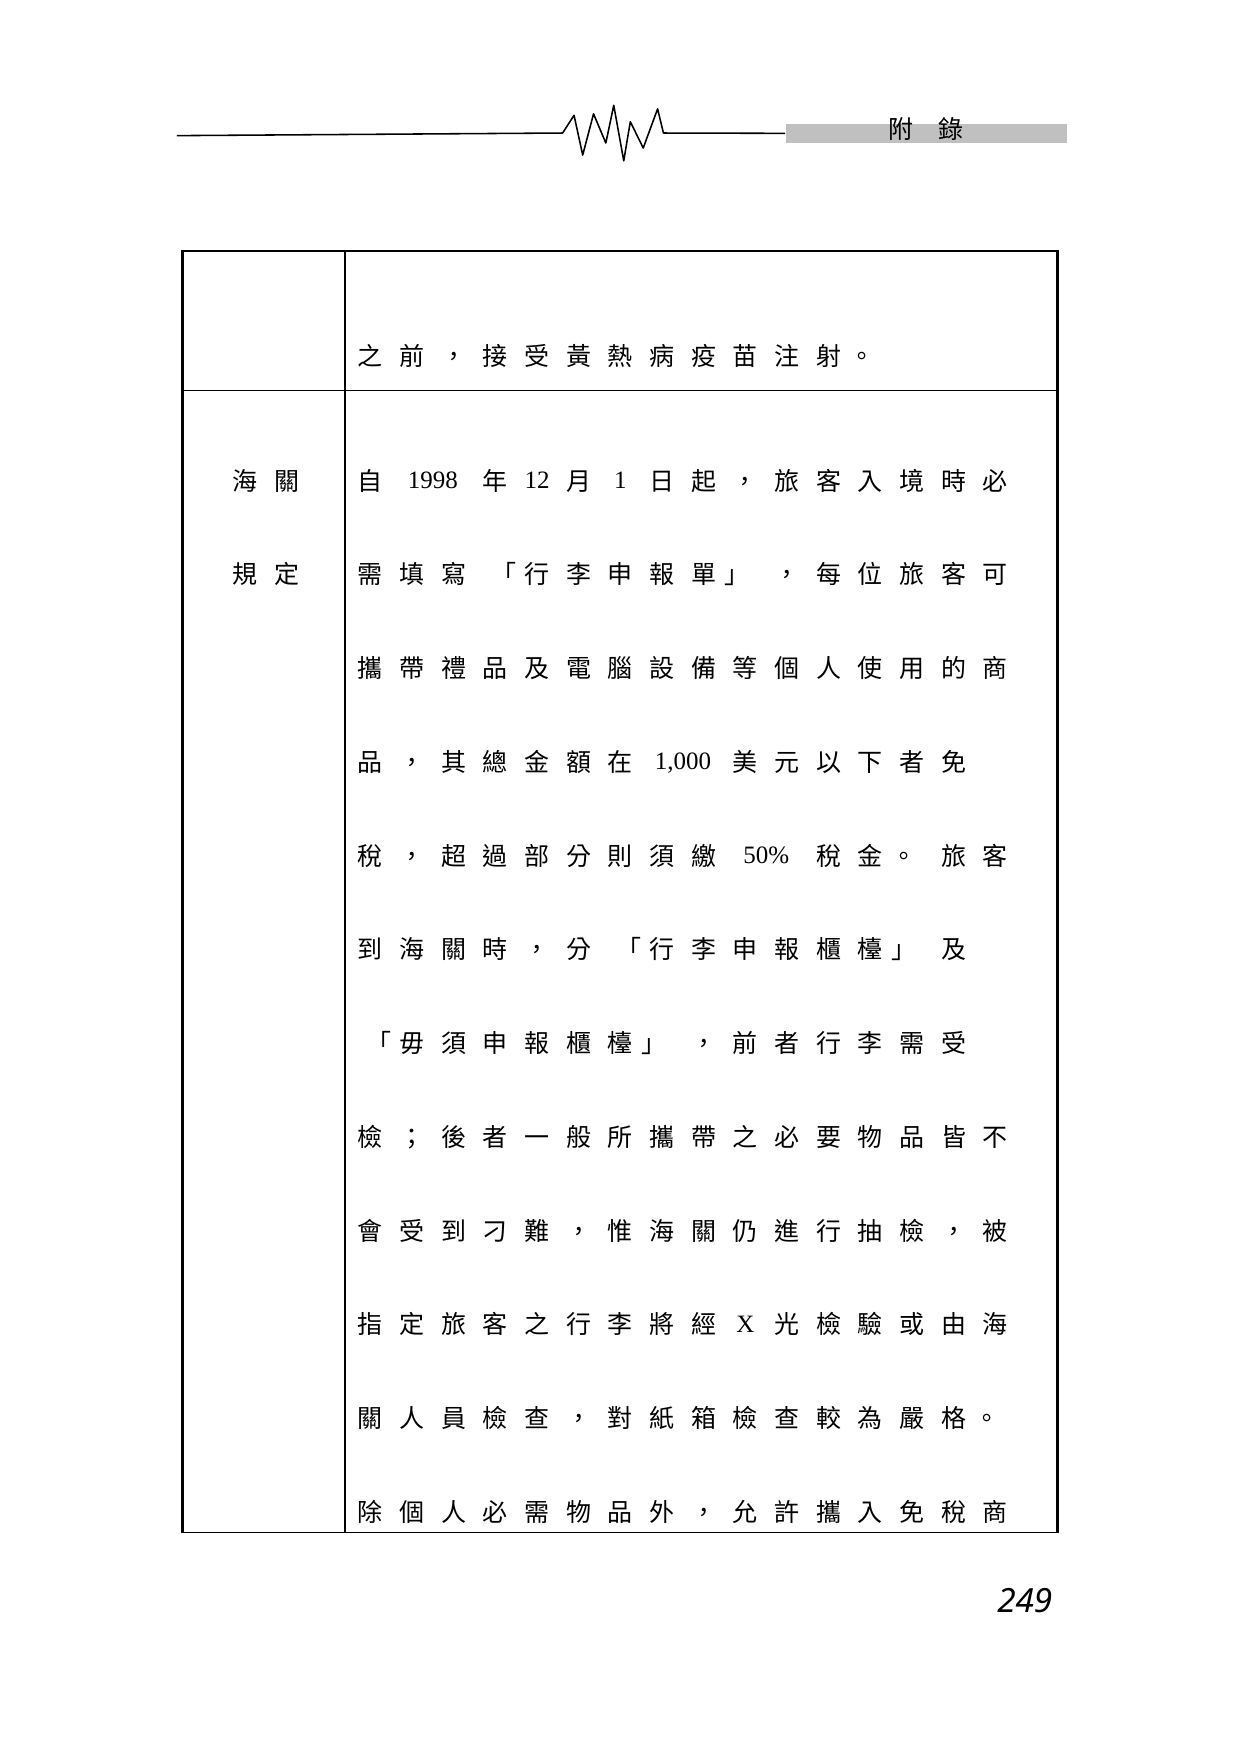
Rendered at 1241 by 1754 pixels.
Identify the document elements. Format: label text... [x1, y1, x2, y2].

table_cell 自1998年12月1日起，旅客入境時必需填寫「行李申報單」，每位旅客可攜帶禮品及電腦設備等個人使用的商品，其總金額在1,000美元以下者免稅，超過部分則須繳50%稅金。旅客到海關時，分「行李申報櫃檯」及「毋須申報櫃檯」，前者行李需受檢；後者一般所攜帶之必要物品皆不會受到刁難，惟海關仍進行抽檢，被指定旅客之行李將經X光檢驗或由海關人員檢查，對紙箱檢查較為嚴格。除個人必需物品外，允許攜入免稅商 [346, 391, 1056, 1531]
table_cell 之前，接受黃熱病疫苗注射。 [346, 252, 1056, 389]
table_cell [184, 252, 344, 389]
table_cell 海關規定 [184, 391, 344, 1531]
